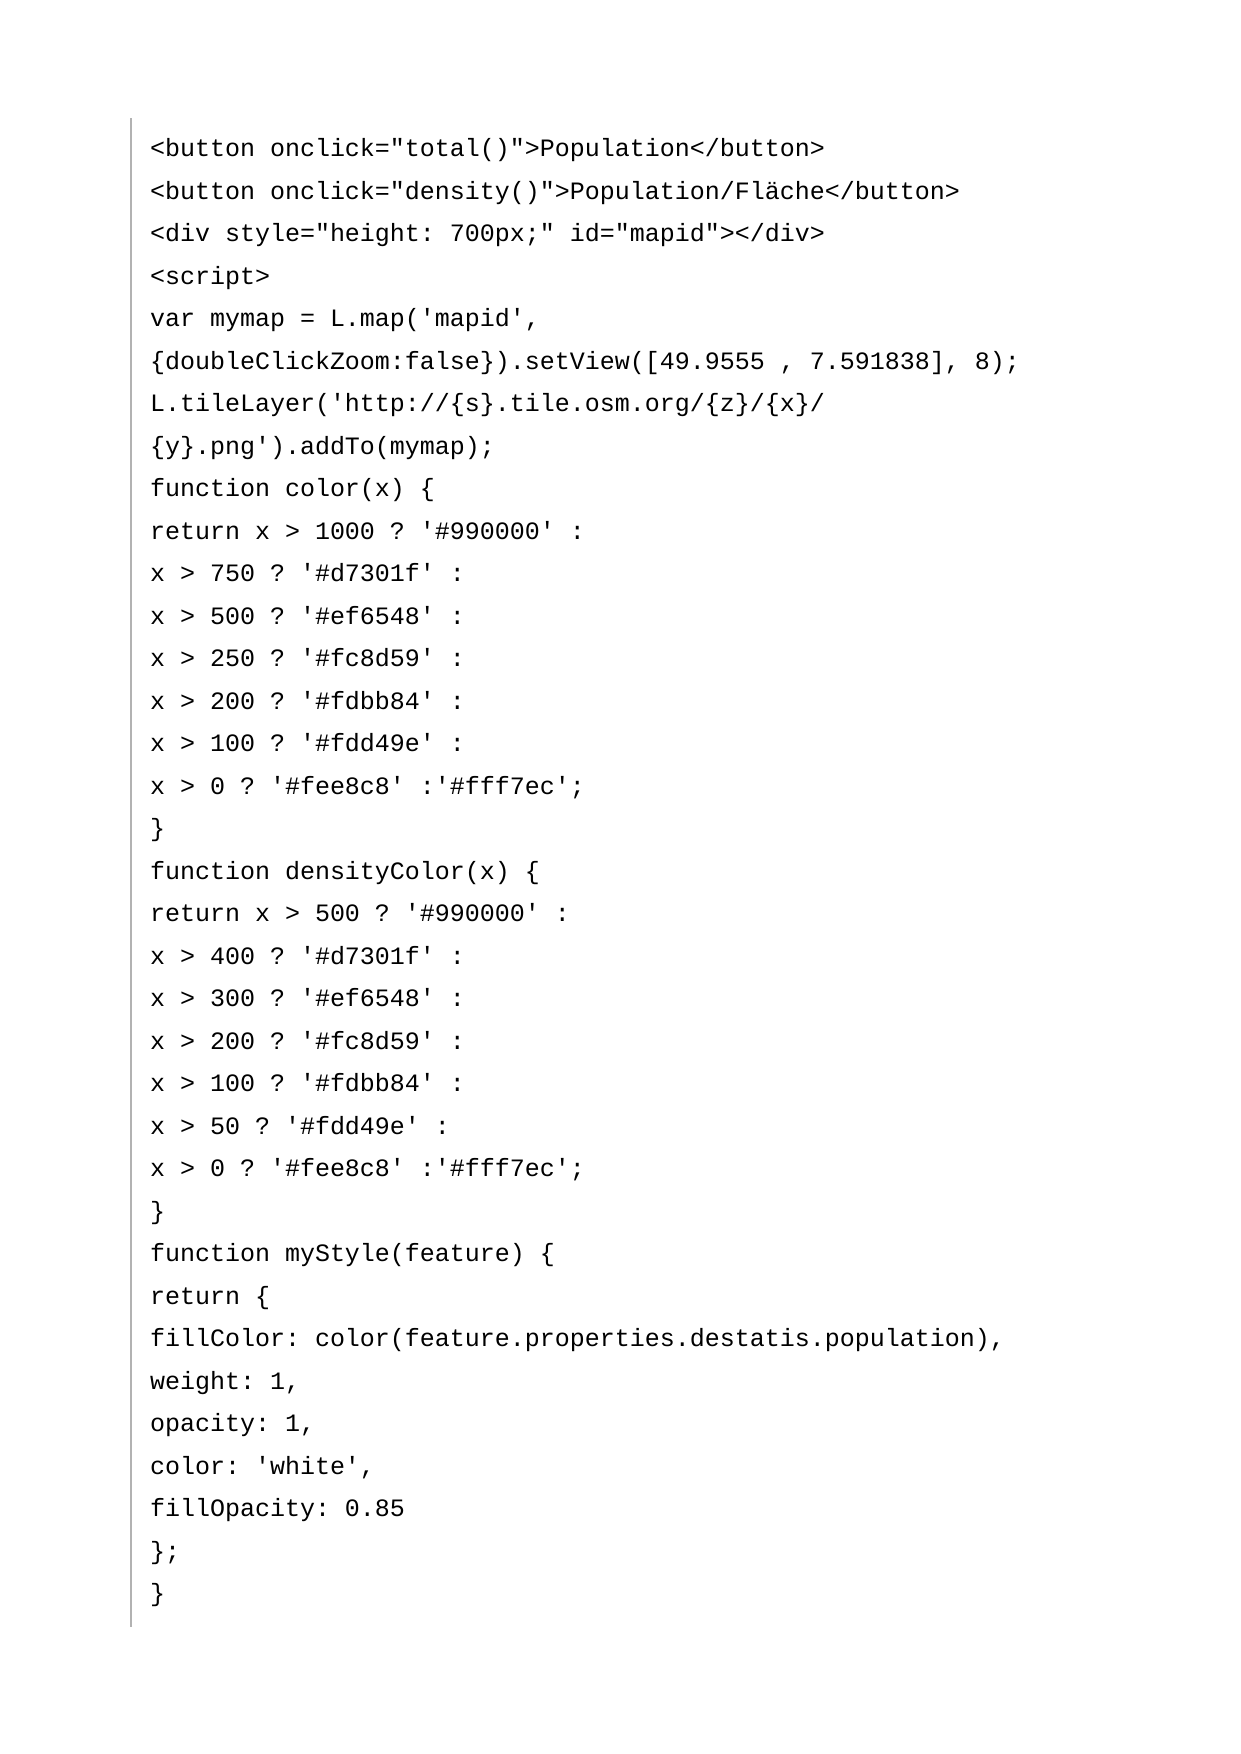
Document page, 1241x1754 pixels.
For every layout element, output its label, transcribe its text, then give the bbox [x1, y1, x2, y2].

text weight: 1, [132, 1351, 1122, 1393]
text return { [132, 1266, 1122, 1308]
text x > 0 ? '#fee8c8' :'#fff7ec'; [132, 756, 1122, 798]
text x > 500 ? '#ef6548' : [132, 586, 1122, 628]
text <button onclick="total()">Population</button> [132, 118, 1122, 161]
text return x > 500 ? '#990000' : [132, 883, 1122, 926]
text x > 750 ? '#d7301f' : [132, 543, 1122, 586]
text x > 0 ? '#fee8c8' :'#fff7ec'; [132, 1138, 1122, 1181]
text function myStyle(feature) { [132, 1223, 1122, 1266]
text var mymap = L.map('mapid', {doubleClickZoom:false}).setView([49.9555 , 7.591838], 8); [132, 288, 1122, 373]
text x > 200 ? '#fdbb84' : [132, 671, 1122, 713]
text return x > 1000 ? '#990000' : [132, 501, 1122, 543]
text x > 300 ? '#ef6548' : [132, 968, 1122, 1011]
text <div style="height: 700px;" id="mapid"></div> [132, 203, 1122, 246]
text function color(x) { [132, 458, 1122, 501]
text <button onclick="density()">Population/Fläche</button> [132, 161, 1122, 203]
text x > 100 ? '#fdbb84' : [132, 1053, 1122, 1096]
text x > 200 ? '#fc8d59' : [132, 1011, 1122, 1053]
text color: 'white', [132, 1436, 1122, 1478]
text L.tileLayer('http://{s}.tile.osm.org/{z}/{x}/{y}.png').addTo(mymap); [132, 373, 1122, 458]
text x > 250 ? '#fc8d59' : [132, 628, 1122, 671]
text } [132, 1563, 1122, 1627]
text function densityColor(x) { [132, 841, 1122, 883]
text } [132, 1181, 1122, 1223]
text }; [132, 1521, 1122, 1563]
text x > 400 ? '#d7301f' : [132, 926, 1122, 968]
text x > 50 ? '#fdd49e' : [132, 1096, 1122, 1138]
text opacity: 1, [132, 1393, 1122, 1436]
text } [132, 798, 1122, 841]
text x > 100 ? '#fdd49e' : [132, 713, 1122, 756]
text fillOpacity: 0.85 [132, 1478, 1122, 1521]
text fillColor: color(feature.properties.destatis.population), [132, 1308, 1122, 1351]
text <script> [132, 246, 1122, 288]
